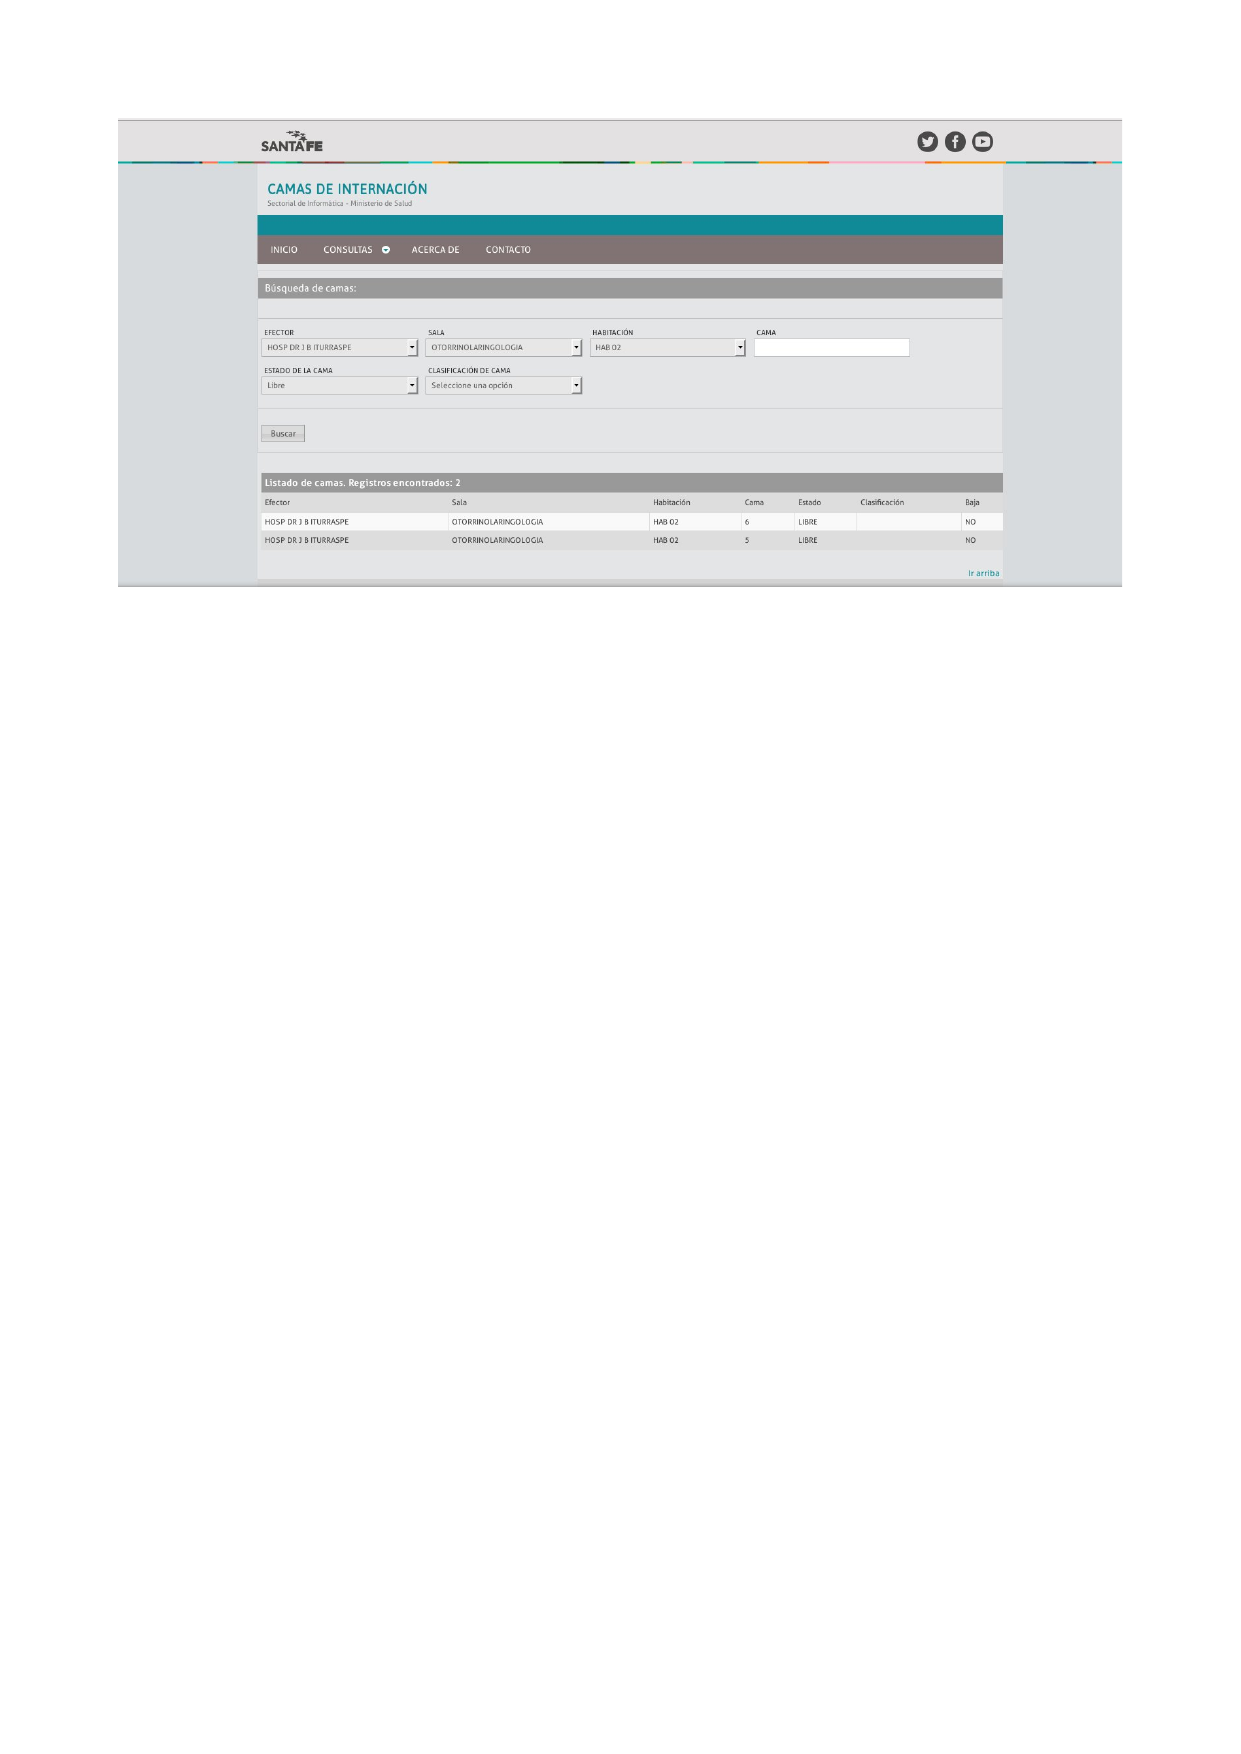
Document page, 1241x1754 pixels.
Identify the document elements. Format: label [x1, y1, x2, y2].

picture [118, 118, 1123, 587]
